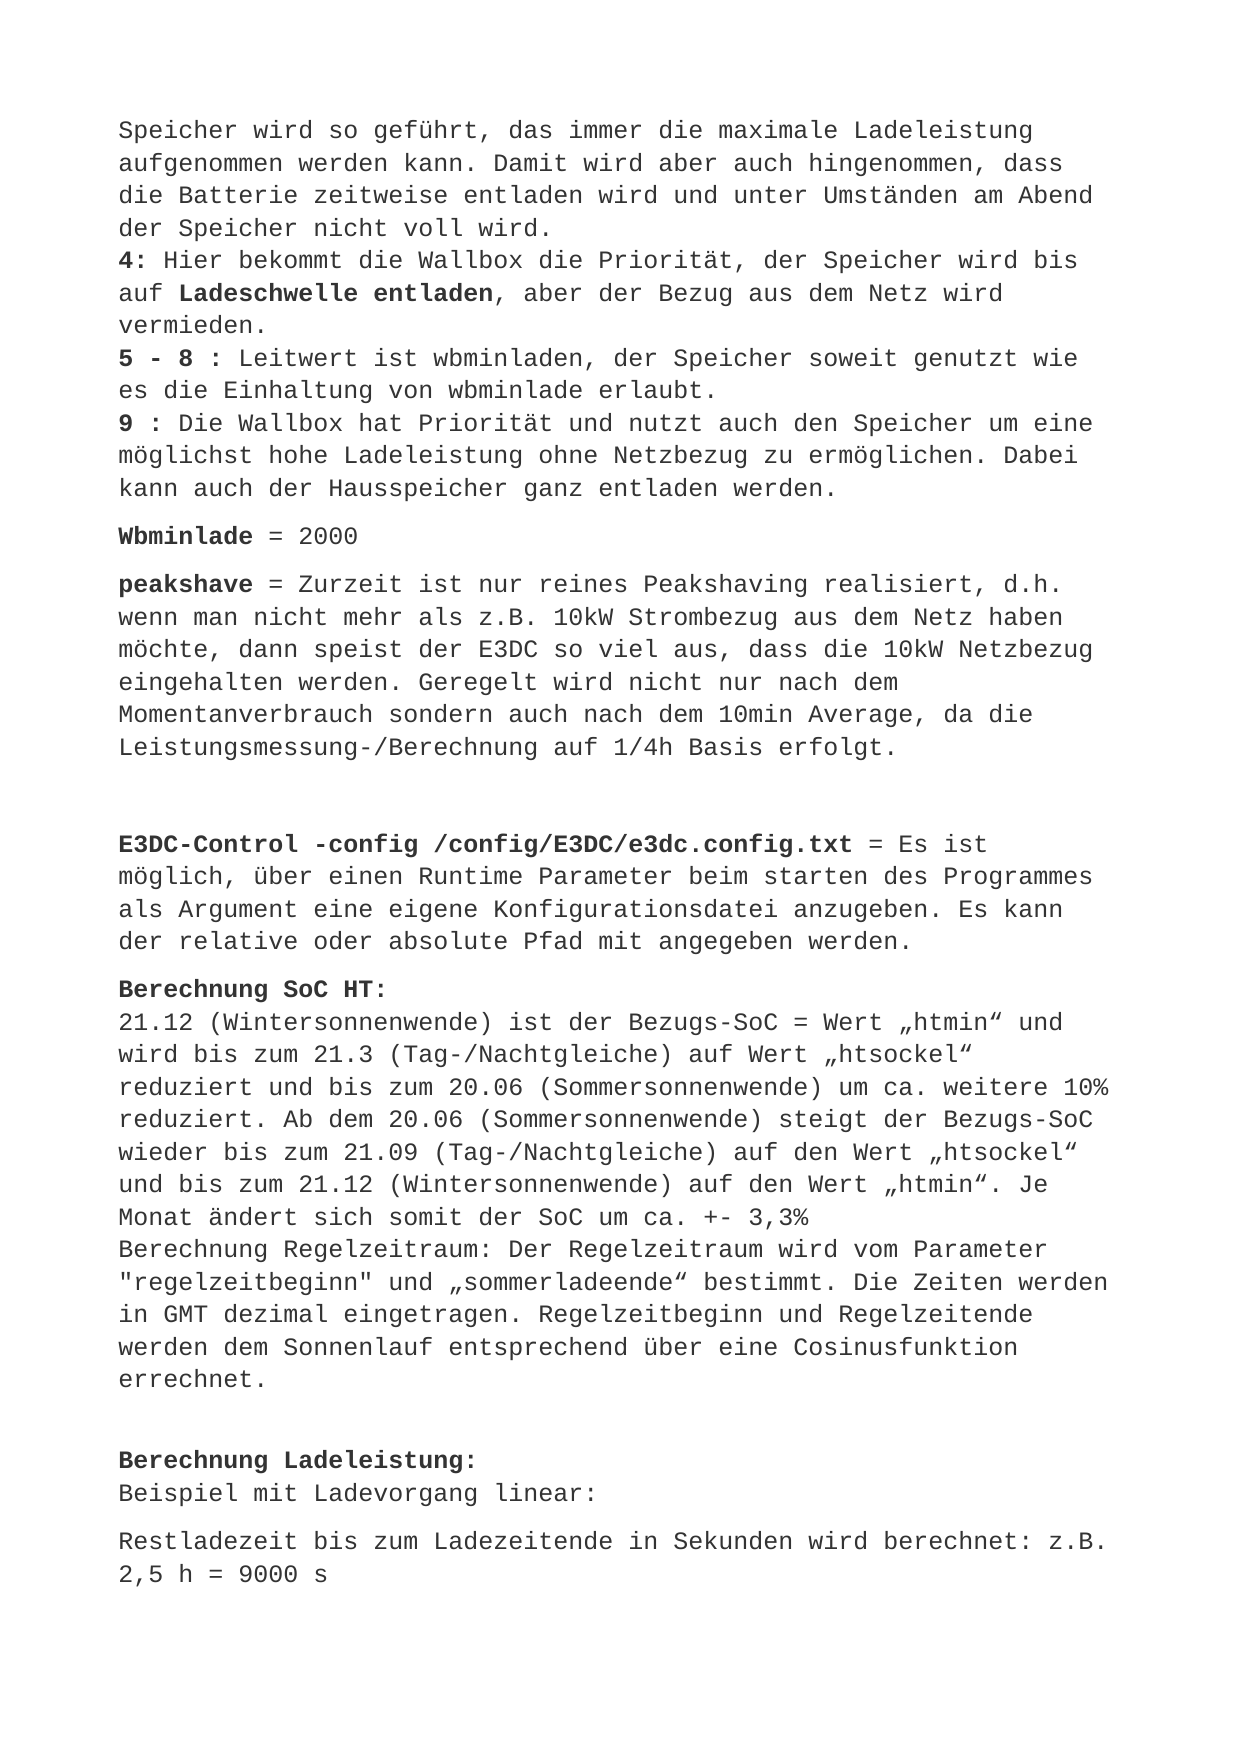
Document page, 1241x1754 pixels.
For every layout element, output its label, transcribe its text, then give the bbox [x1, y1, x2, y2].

text peakshave = Zurzeit ist nur reines Peakshaving realisiert, d.h. wenn man nicht mehr als z.B. 10kW Strombezug aus dem Netz haben möchte, dann speist der E3DC so viel aus, dass die 10kW Netzbezug eingehalten werden. Geregelt wird nicht nur nach dem Momentanverbrauch sondern auch nach dem 10min Average, da die Leistungsmessung-/Berechnung auf 1/4h Basis erfolgt. [118, 572, 1122, 763]
text Wbminlade = 2000 [118, 524, 1122, 552]
text Berechnung Ladeleistung: Beispiel mit Ladevorgang linear: [118, 1448, 1122, 1509]
text E3DC-Control -config /config/E3DC/e3dc.config.txt = Es ist möglich, über einen Runtime Parameter beim starten des Programmes als Argument eine eigene Konfigurationsdatei anzugeben. Es kann der relative oder absolute Pfad mit angegeben werden. [118, 831, 1122, 957]
text Speicher wird so geführt, das immer die maximale Ladeleistung aufgenommen werden kann. Damit wird aber auch hingenommen, dass die Batterie zeitweise entladen wird und unter Umständen am Abend der Speicher nicht voll wird. 4: Hier bekommt die Wallbox die Priorität, der Speicher wird bis auf Ladeschwelle entladen, aber der Bezug aus dem Netz wird vermieden. 5 - 8 : Leitwert ist wbminladen, der Speicher soweit genutzt wie es die Einhaltung von wbminlade erlaubt. 9 : Die Wallbox hat Priorität und nutzt auch den Speicher um eine möglichst hohe Ladeleistung ohne Netzbezug zu ermöglichen. Dabei kann auch der Hausspeicher ganz entladen werden. [118, 118, 1122, 504]
text Berechnung SoC HT: 21.12 (Wintersonnenwende) ist der Bezugs-SoC = Wert „htmin“ und wird bis zum 21.3 (Tag-/Nachtgleiche) auf Wert „htsockel“ reduziert und bis zum 20.06 (Sommersonnenwende) um ca. weitere 10% reduziert. Ab dem 20.06 (Sommersonnenwende) steigt der Bezugs-SoC wieder bis zum 21.09 (Tag-/Nachtgleiche) auf den Wert „htsockel“ und bis zum 21.12 (Wintersonnenwende) auf den Wert „htmin“. Je Monat ändert sich somit der SoC um ca. +- 3,3% Berechnung Regelzeitraum: Der Regelzeitraum wird vom Parameter "regelzeitbeginn" und „sommerladeende“ bestimmt. Die Zeiten werden in GMT dezimal eingetragen. Regelzeitbeginn und Regelzeitende werden dem Sonnenlauf entsprechend über eine Cosinusfunktion errechnet. [118, 977, 1122, 1428]
text Restladezeit bis zum Ladezeitende in Sekunden wird berechnet: z.B. 2,5 h = 9000 s [118, 1529, 1122, 1589]
